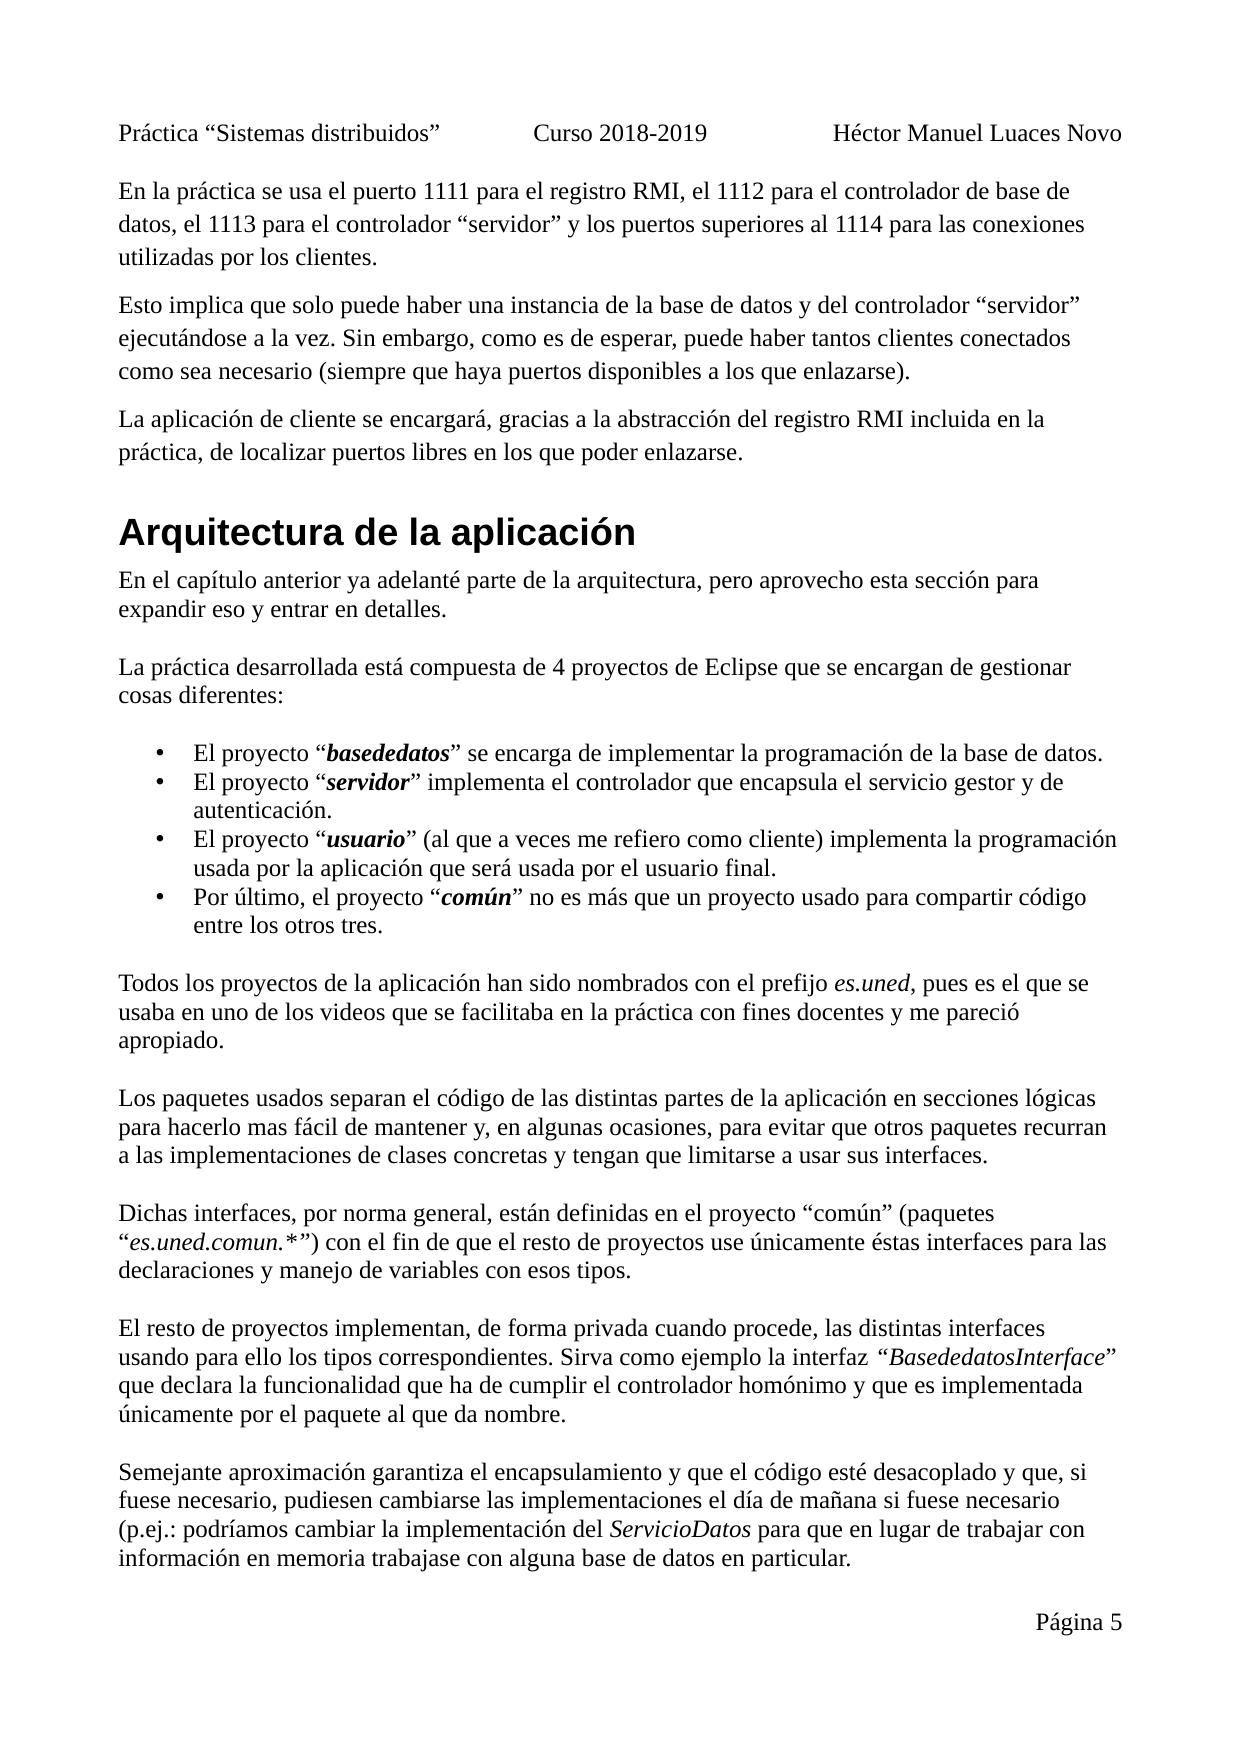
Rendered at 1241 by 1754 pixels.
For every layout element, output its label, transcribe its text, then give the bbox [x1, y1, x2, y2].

text En la práctica se usa el puerto 1111 para el registro RMI, el 1112 para el controlador de base de datos, el 1113 para el controlador “servidor” y los puertos superiores al 1114 para las conexiones utilizadas por los clientes. [118, 176, 1122, 271]
text Esto implica que solo puede haber una instancia de la base de datos y del controlador “servidor” ejecutándose a la vez. Sin embargo, como es de esperar, puede haber tantos clientes conectados como sea necesario (siempre que haya puertos disponibles a los que enlazarse). [118, 290, 1122, 385]
text Semejante aproximación garantiza el encapsulamiento y que el código esté desacoplado y que, si fuese necesario, pudiesen cambiarse las implementaciones el día de mañana si fuese necesario (p.ej.: podríamos cambiar la implementación del ServicioDatos para que en lugar de trabajar con información en memoria trabajase con alguna base de datos en particular. [118, 1457, 1122, 1572]
list Por último, el proyecto “común” no es más que un proyecto usado para compartir código entre los otros tres. [156, 882, 1122, 939]
text El resto de proyectos implementan, de forma privada cuando procede, las distintas interfaces usando para ello los tipos correspondientes. Sirva como ejemplo la interfaz “BasededatosInterface” que declara la funcionalidad que ha de cumplir el controlador homónimo y que es implementada únicamente por el paquete al que da nombre. [118, 1313, 1122, 1428]
text La aplicación de cliente se encargará, gracias a la abstracción del registro RMI incluida en la práctica, de localizar puertos libres en los que poder enlazarse. [118, 404, 1122, 465]
list El proyecto “basededatos” se encarga de implementar la programación de la base de datos. [156, 738, 1122, 767]
text Todos los proyectos de la aplicación han sido nombrados con el prefijo es.uned, pues es el que se usaba en uno de los videos que se facilitaba en la práctica con fines docentes y me pareció apropiado. [118, 968, 1122, 1054]
text En el capítulo anterior ya adelanté parte de la arquitectura, pero aprovecho esta sección para expandir eso y entrar en detalles. [118, 565, 1122, 623]
subtitle Arquitectura de la aplicación [118, 509, 1122, 553]
text Dichas interfaces, por norma general, están definidas en el proyecto “común” (paquetes “es.uned.comun.*”) con el fin de que el resto de proyectos use únicamente éstas interfaces para las declaraciones y manejo de variables con esos tipos. [118, 1198, 1122, 1284]
text La práctica desarrollada está compuesta de 4 proyectos de Eclipse que se encargan de gestionar cosas diferentes: [118, 652, 1122, 709]
list El proyecto “servidor” implementa el controlador que encapsula el servicio gestor y de autenticación. [156, 767, 1122, 824]
list El proyecto “usuario” (al que a veces me refiero como cliente) implementa la programación usada por la aplicación que será usada por el usuario final. [156, 824, 1122, 882]
text Los paquetes usados separan el código de las distintas partes de la aplicación en secciones lógicas para hacerlo mas fácil de mantener y, en algunas ocasiones, para evitar que otros paquetes recurran a las implementaciones de clases concretas y tengan que limitarse a usar sus interfaces. [118, 1083, 1122, 1169]
